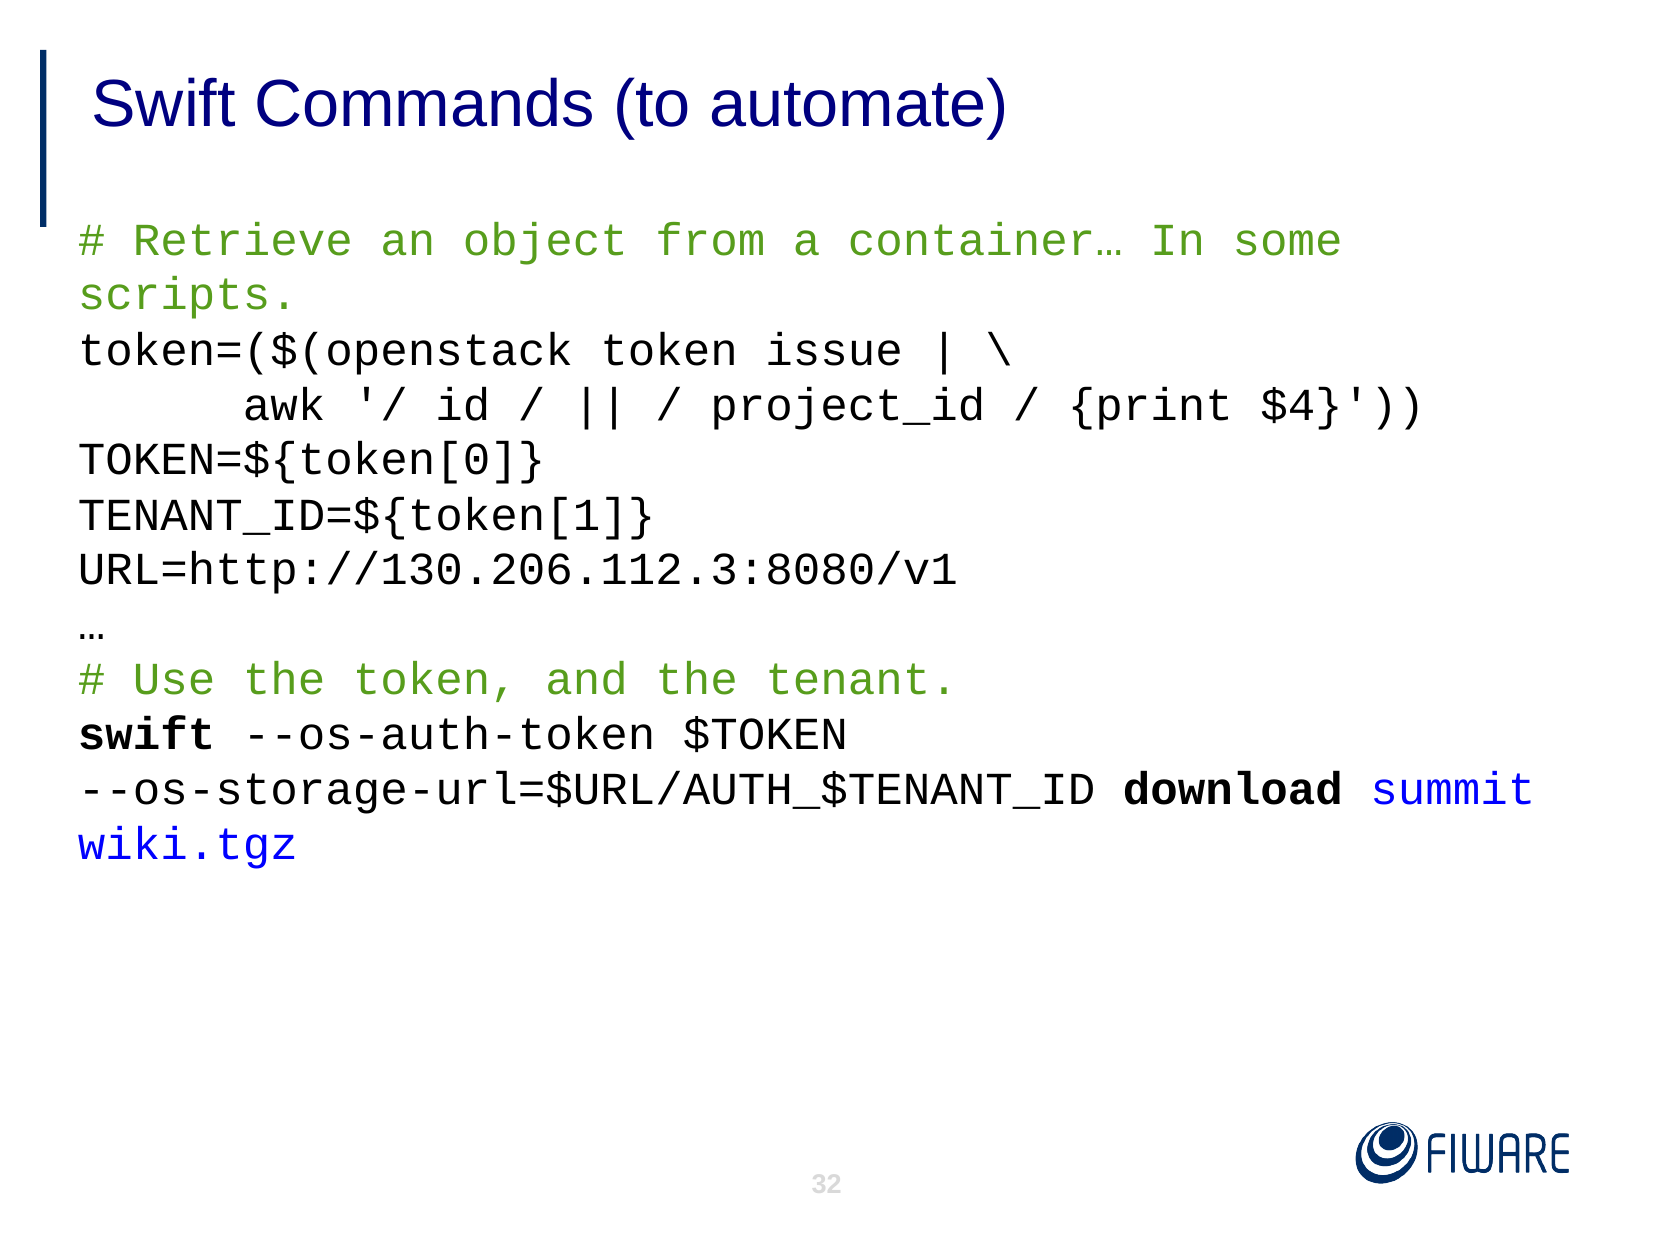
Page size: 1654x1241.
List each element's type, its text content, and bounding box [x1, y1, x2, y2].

slide_number [733, 1149, 921, 1216]
title Swift Commands (to automate) [76, 51, 1408, 209]
picture [1351, 1116, 1575, 1188]
text_box # Retrieve an object from a container… In some scripts. token=($(openstack token issue | \ awk '/ id / || / project_id / {print $4}')) TOKEN=${token[0]} TENANT_ID=${token[1]} URL=http://130.206.112.3:8080/v1 … # Use the token, and the tenant. swift --os-auth-token $TOKEN --os-storage-url=$URL/AUTH_$TENANT_ID download summit wiki.tgz [63, 201, 1573, 938]
